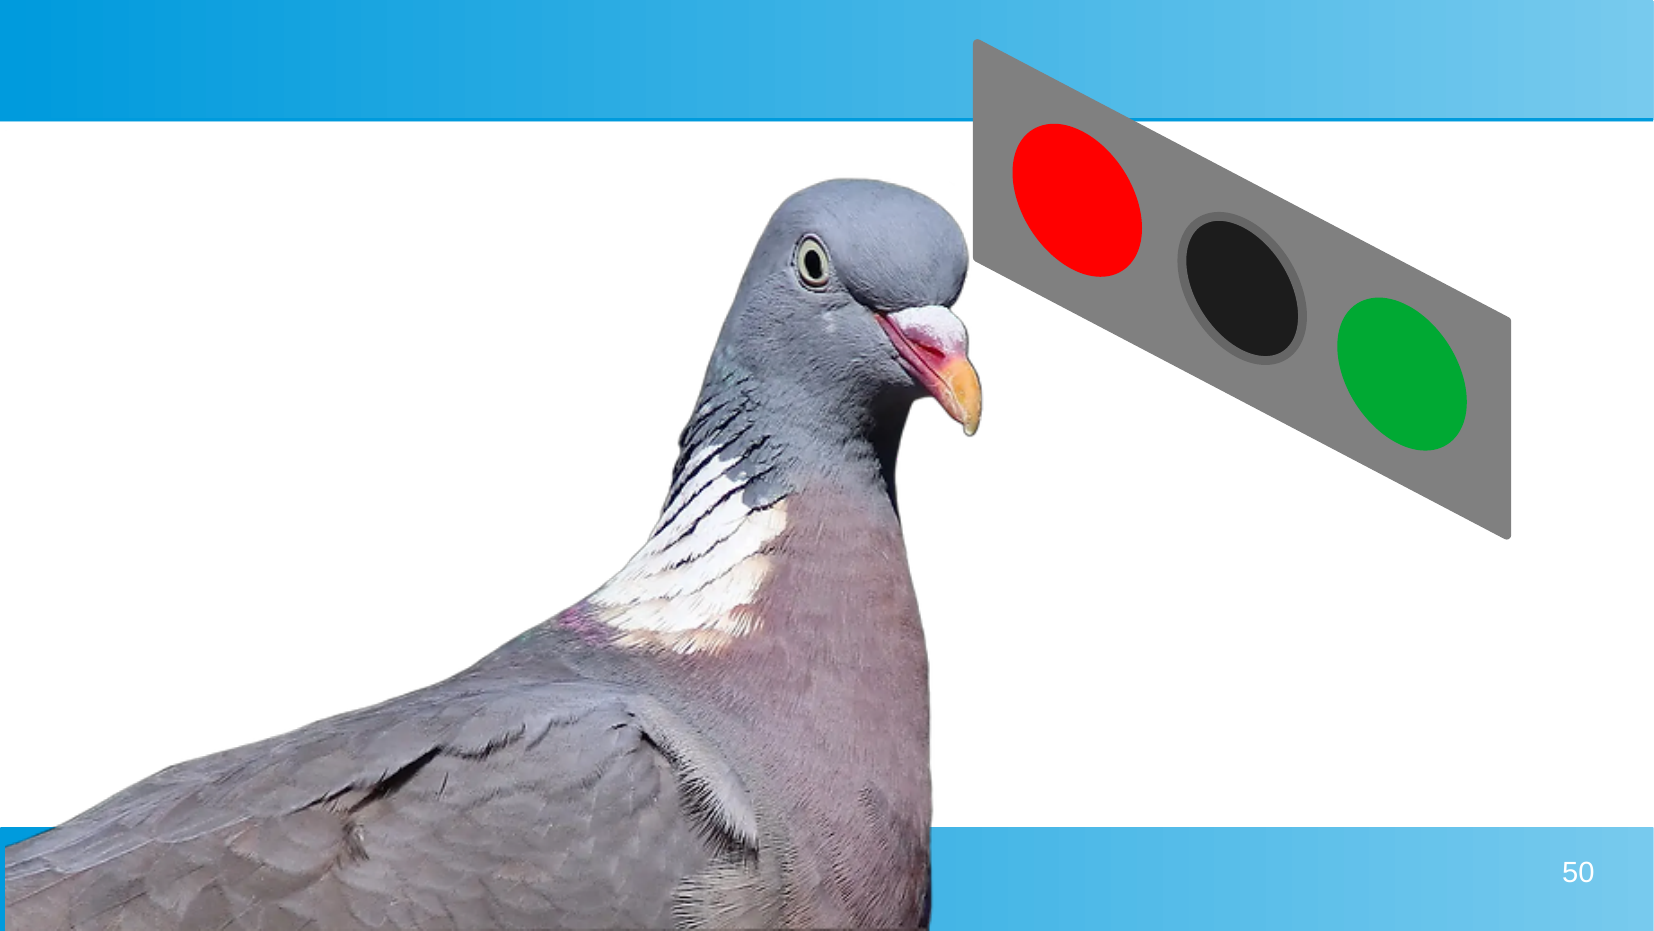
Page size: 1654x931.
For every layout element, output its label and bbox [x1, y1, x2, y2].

picture [5, 130, 1007, 931]
text_box [977, 43, 1507, 536]
